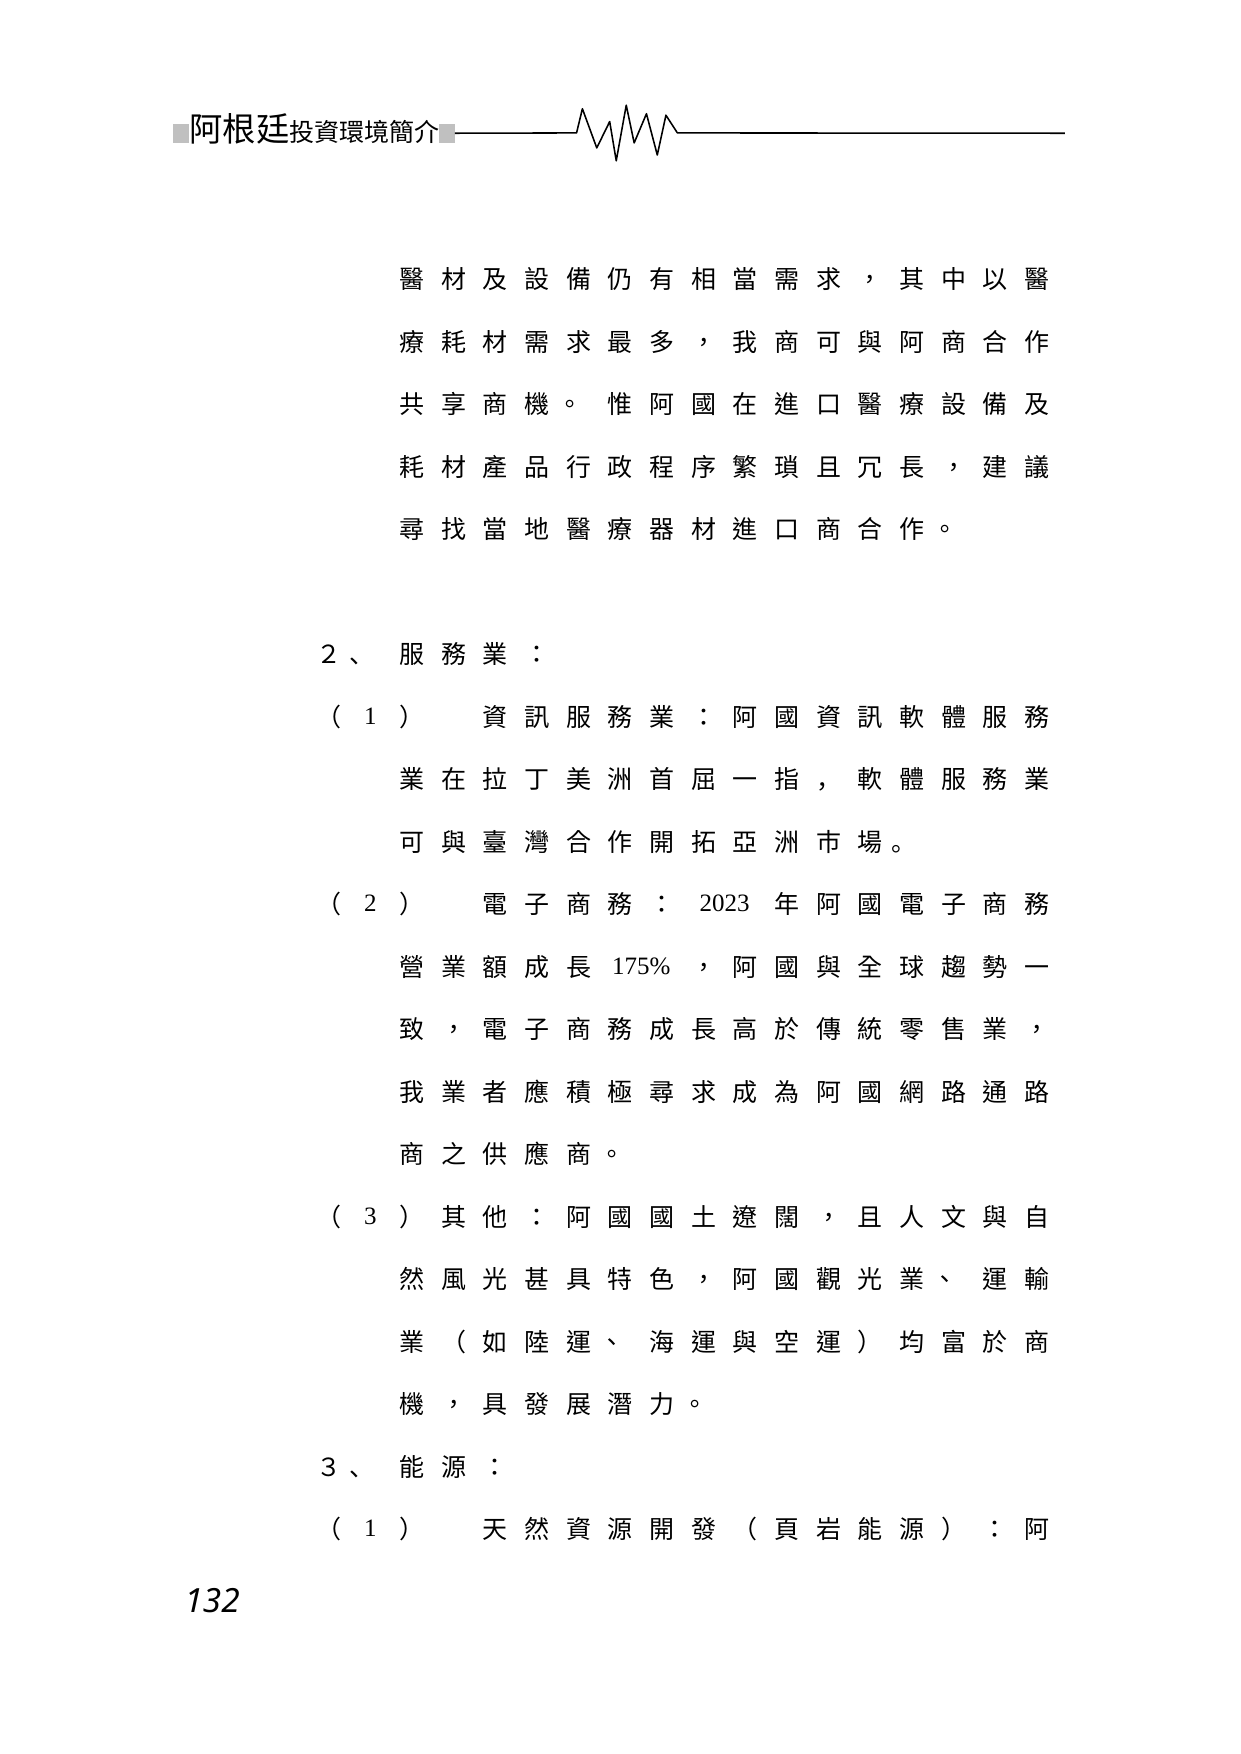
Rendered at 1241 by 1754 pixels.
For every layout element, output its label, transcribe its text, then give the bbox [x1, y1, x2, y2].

text ３、能源： [281, 1424, 1058, 1486]
text （1） 資訊服務業：阿國資訊軟體服務業在拉丁美洲首屈一指，軟體服務業可與臺灣合作開拓亞洲市場。 [306, 674, 1058, 861]
text （1） 天然資源開發（頁岩能源）：阿 [306, 1486, 1058, 1549]
text （3）其他：阿國國土遼闊，且人文與自然風光甚具特色，阿國觀光業、運輸業（如陸運、海運與空運）均富於商機，具發展潛力。 [306, 1174, 1058, 1424]
text ２、服務業： [281, 611, 1058, 674]
text 醫材及設備仍有相當需求，其中以醫療耗材需求最多，我商可與阿商合作共享商機。惟阿國在進口醫療設備及耗材產品行政程序繁瑣且冗長，建議尋找當地醫療器材進口商合作。 [306, 236, 1058, 549]
text （2） 電子商務：2023年阿國電子商務營業額成長175%，阿國與全球趨勢一致，電子商務成長高於傳統零售業，我業者應積極尋求成為阿國網路通路商之供應商。 [306, 861, 1058, 1174]
